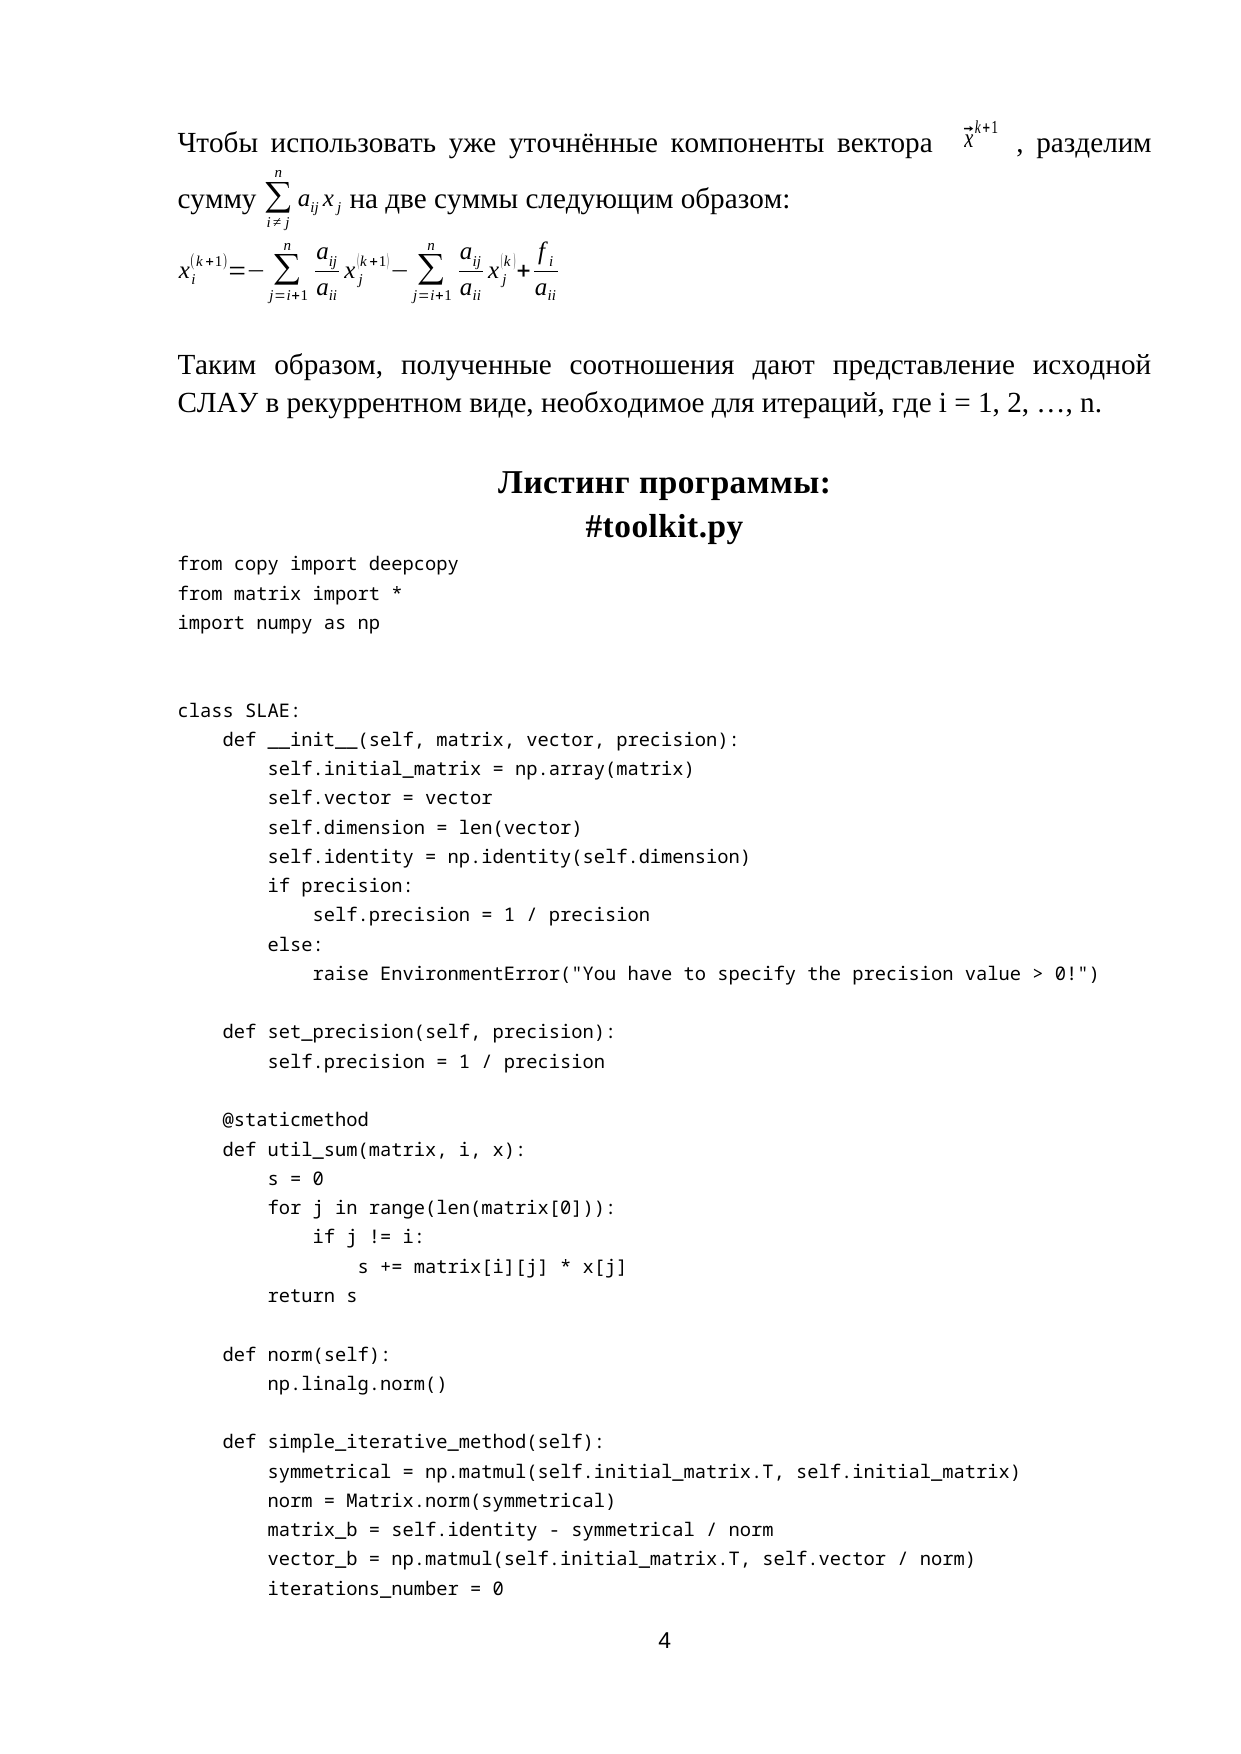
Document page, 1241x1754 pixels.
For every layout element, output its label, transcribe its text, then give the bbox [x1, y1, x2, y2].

text #toolkit.py [177, 506, 1152, 545]
text Таким образом, полученные соотношения дают представление исходной СЛАУ в рекуррентном виде, необходимое для итераций, где i = 1, 2, …, n. [177, 347, 1152, 419]
text from copy import deepcopy from matrix import * import numpy as np class SLAE: def __init__(self, matrix, vector, precision): self.initial_matrix = np.array(matrix) self.vector = vector self.dimension = len(vector) self.identity = np.identity(self.dimension) if precision: self.precision = 1 / precision else: raise EnvironmentError("You have to specify the precision value > 0!") def set_precision(self, precision): self.precision = 1 / precision @staticmethod def util_sum(matrix, i, x): s = 0 for j in range(len(matrix[0])): if j != i: s += matrix[i][j] * x[j] return s def norm(self): np.linalg.norm() def simple_iterative_method(self): symmetrical = np.matmul(self.initial_matrix.T, self.initial_matrix) norm = Matrix.norm(symmetrical) matrix_b = self.identity - symmetrical / norm vector_b = np.matmul(self.initial_matrix.T, self.vector / norm) iterations_number = 0 [177, 551, 1152, 1601]
text Листинг программы: [177, 462, 1152, 501]
text Чтобы использовать уже уточнённые компоненты вектора , разделим сумму на две суммы следующим образом: [177, 118, 1152, 231]
